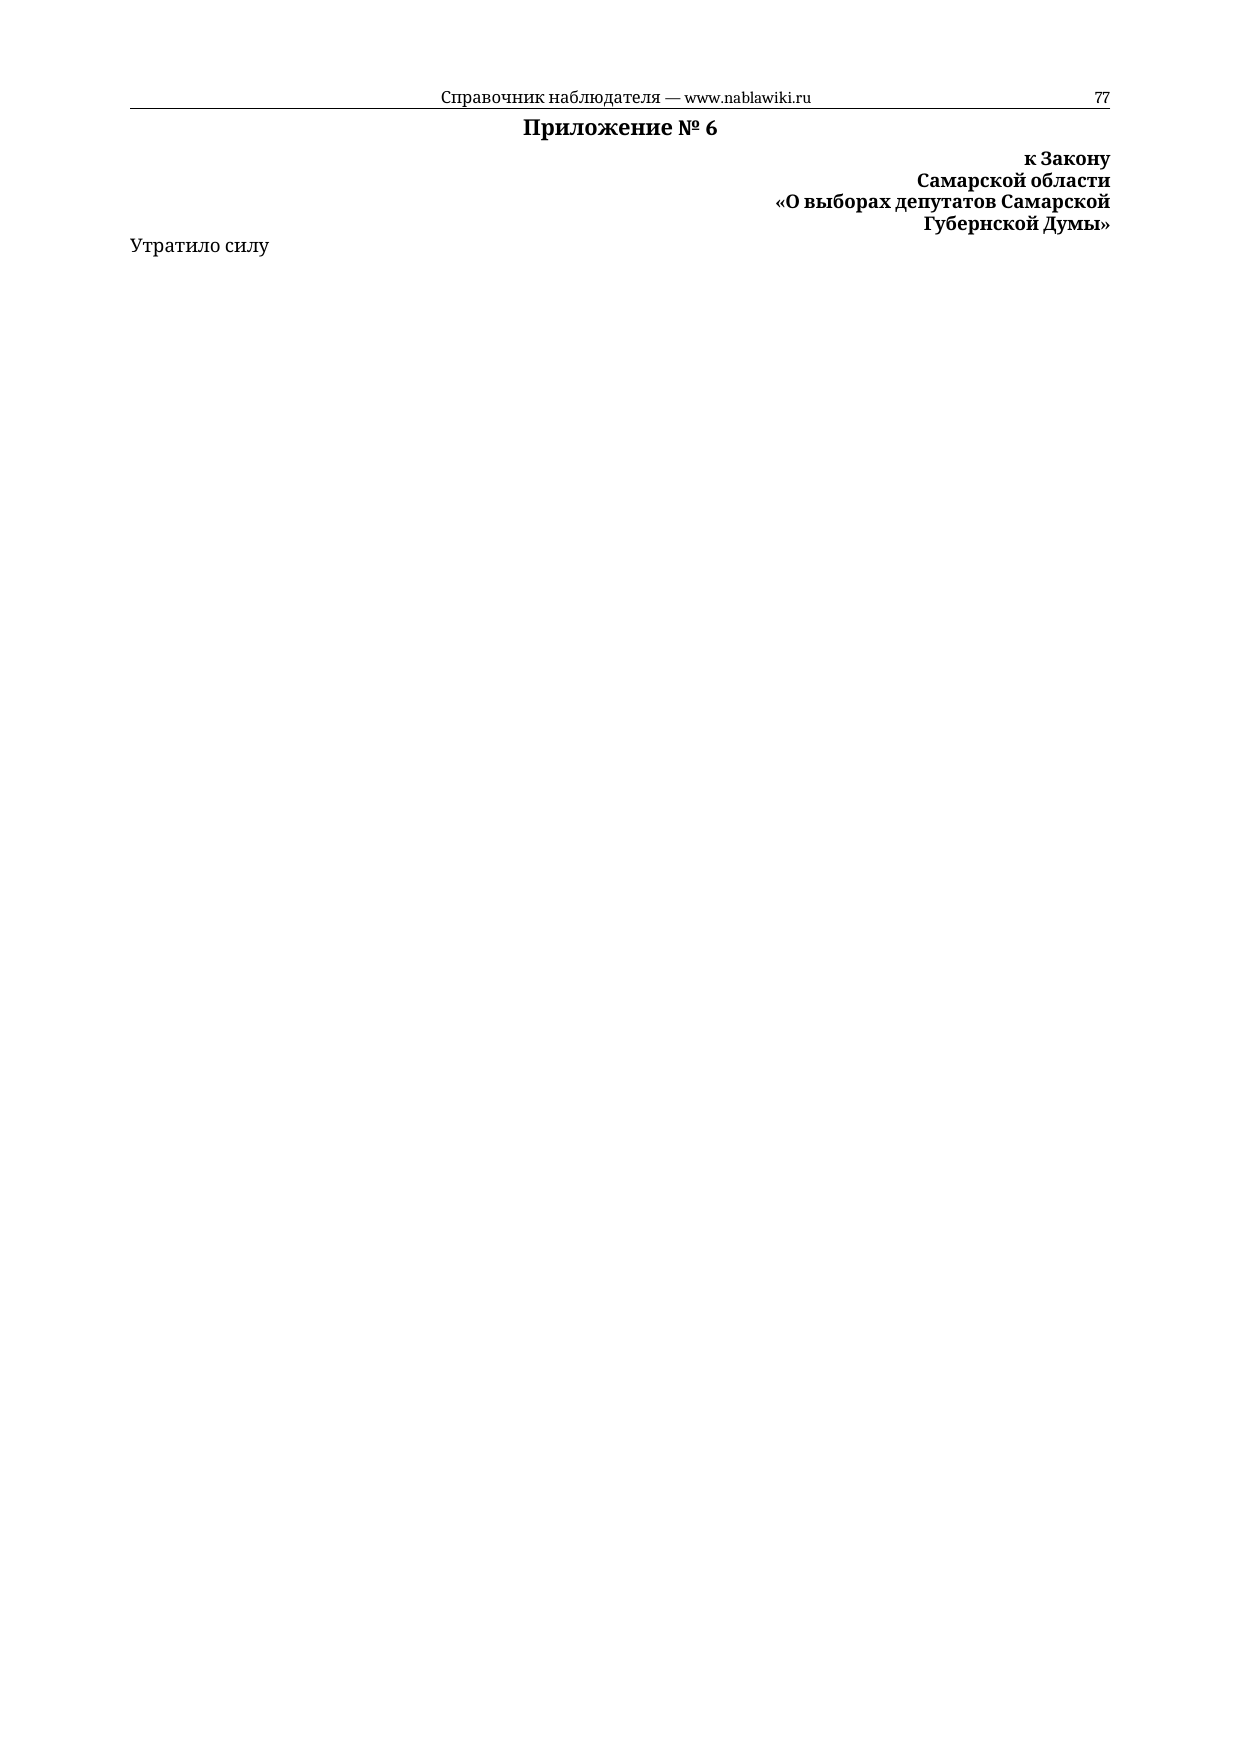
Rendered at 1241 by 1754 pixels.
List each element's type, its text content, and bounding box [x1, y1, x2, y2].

text Утратило силу [130, 235, 1110, 257]
text к Закону [130, 149, 1110, 171]
text «О выборах депутатов Самарской [130, 192, 1110, 214]
text Самарской области [130, 171, 1110, 192]
text Губернской Думы» [130, 214, 1110, 235]
subtitle Приложение № 6 [130, 116, 1110, 141]
